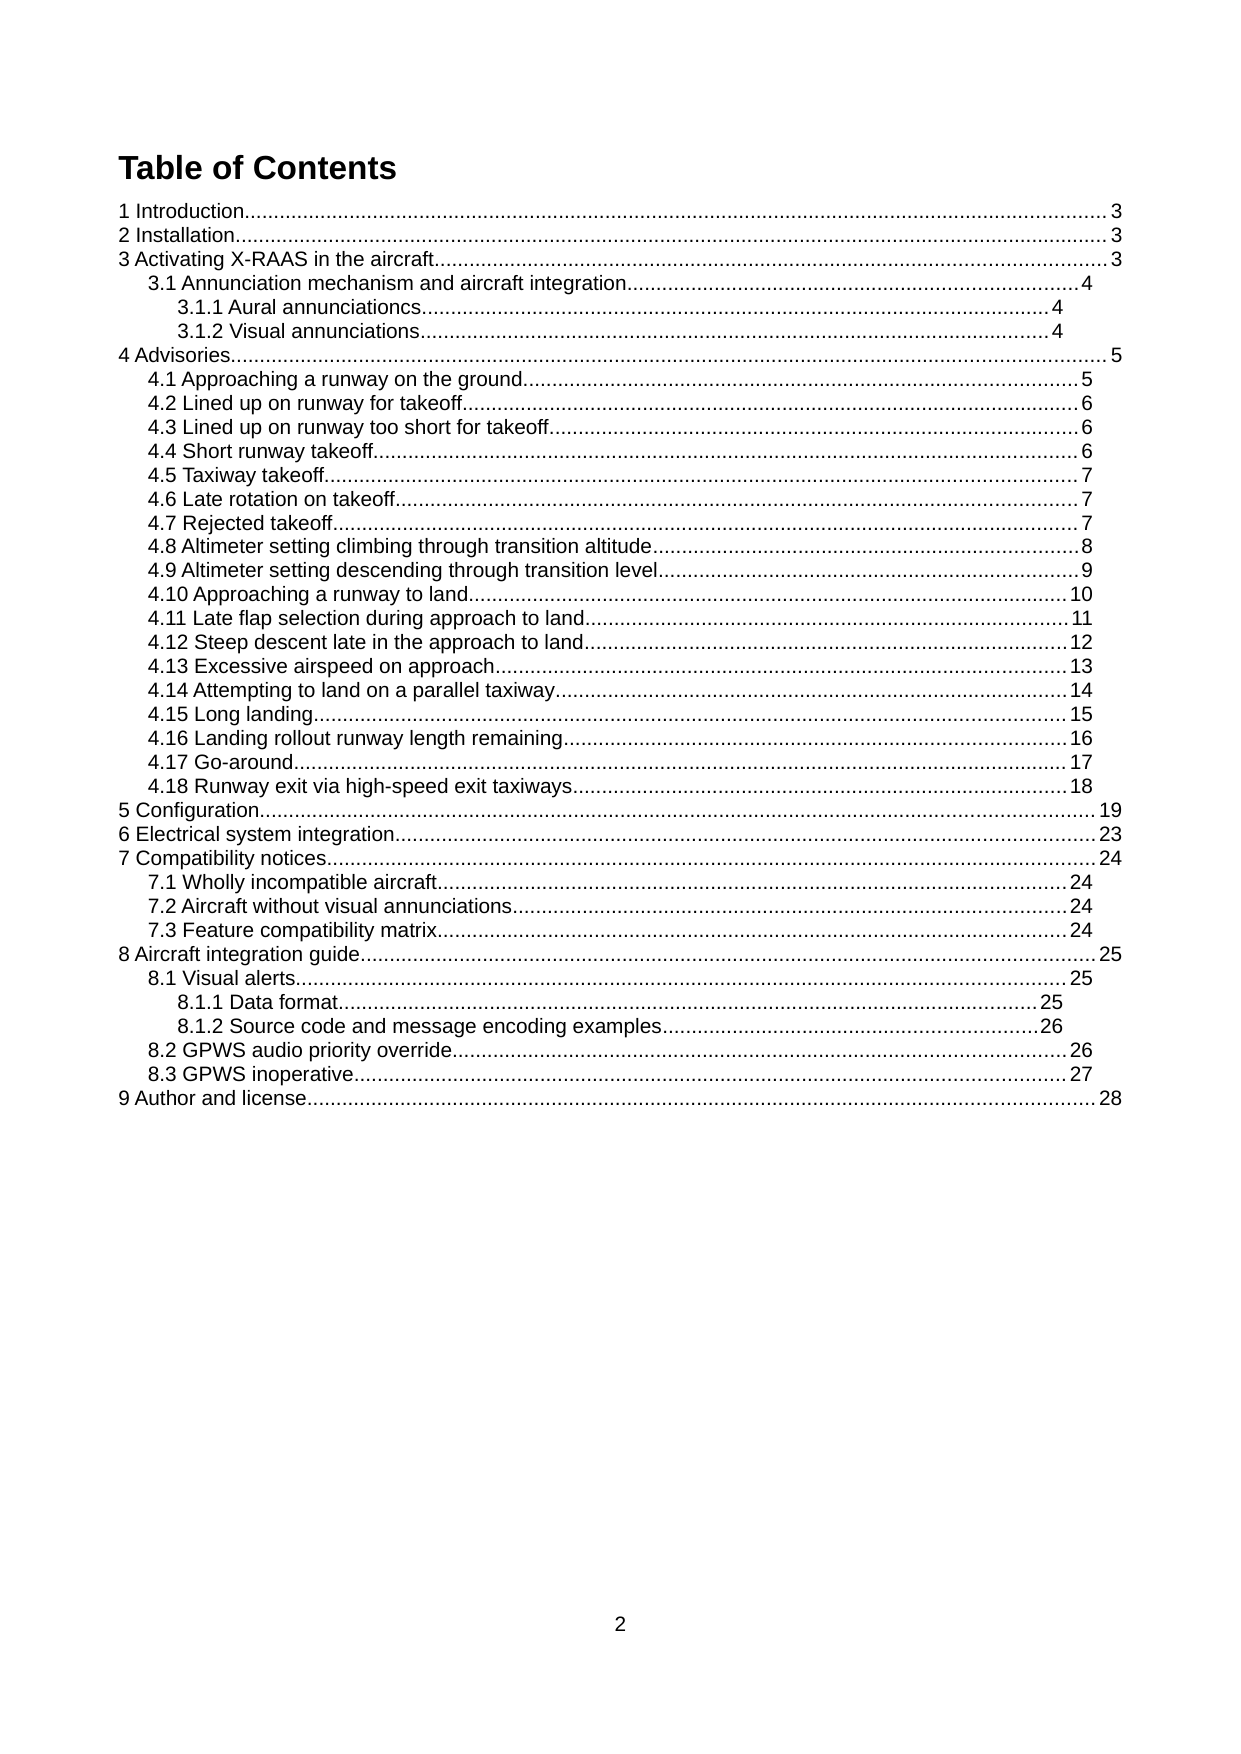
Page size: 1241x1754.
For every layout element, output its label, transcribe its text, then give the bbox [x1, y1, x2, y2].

text 8.3 GPWS inoperative 27 [148, 1061, 1122, 1085]
text 4.4 Short runway takeoff 6 [148, 438, 1122, 462]
text 4.7 Rejected takeoff 7 [148, 510, 1122, 534]
text 3.1.1 Aural annunciationcs 4 [177, 295, 1122, 319]
text 7.1 Wholly incompatible aircraft 24 [148, 870, 1122, 894]
text 4.13 Excessive airspeed on approach 13 [148, 654, 1122, 678]
text 6 Electrical system integration 23 [118, 822, 1122, 846]
text 8.2 GPWS audio priority override 26 [148, 1037, 1122, 1061]
text 3.1 Annunciation mechanism and aircraft integration 4 [148, 271, 1122, 295]
text 4.18 Runway exit via high-speed exit taxiways 18 [148, 774, 1122, 798]
subtitle Table of Contents [118, 148, 1122, 186]
text 3 Activating X-RAAS in the aircraft 3 [118, 247, 1122, 271]
text 8.1.1 Data format 25 [177, 989, 1122, 1013]
text 4.6 Late rotation on takeoff 7 [148, 486, 1122, 510]
text 4.14 Attempting to land on a parallel taxiway 14 [148, 678, 1122, 702]
text 9 Author and license 28 [118, 1085, 1122, 1109]
text 4.9 Altimeter setting descending through transition level 9 [148, 558, 1122, 582]
text 4.3 Lined up on runway too short for takeoff 6 [148, 414, 1122, 438]
text 8.1.2 Source code and message encoding examples 26 [177, 1013, 1122, 1037]
text 4.17 Go-around 17 [148, 750, 1122, 774]
text 7.3 Feature compatibility matrix 24 [148, 918, 1122, 942]
text 4.11 Late flap selection during approach to land 11 [148, 606, 1122, 630]
text 4.2 Lined up on runway for takeoff 6 [148, 391, 1122, 414]
text 7 Compatibility notices 24 [118, 846, 1122, 870]
text 1 Introduction 3 [118, 199, 1122, 223]
text 4.5 Taxiway takeoff 7 [148, 462, 1122, 486]
text 4.15 Long landing 15 [148, 702, 1122, 726]
text 4.8 Altimeter setting climbing through transition altitude 8 [148, 534, 1122, 558]
text 2 Installation 3 [118, 223, 1122, 247]
text 4.16 Landing rollout runway length remaining 16 [148, 726, 1122, 750]
text 8.1 Visual alerts 25 [148, 966, 1122, 989]
text 4.10 Approaching a runway to land 10 [148, 582, 1122, 606]
text 5 Configuration 19 [118, 798, 1122, 822]
text 7.2 Aircraft without visual annunciations 24 [148, 894, 1122, 918]
text 4.12 Steep descent late in the approach to land 12 [148, 630, 1122, 654]
text 3.1.2 Visual annunciations 4 [177, 319, 1122, 343]
text 8 Aircraft integration guide 25 [118, 942, 1122, 966]
text 4.1 Approaching a runway on the ground 5 [148, 367, 1122, 391]
text 4 Advisories 5 [118, 343, 1122, 367]
